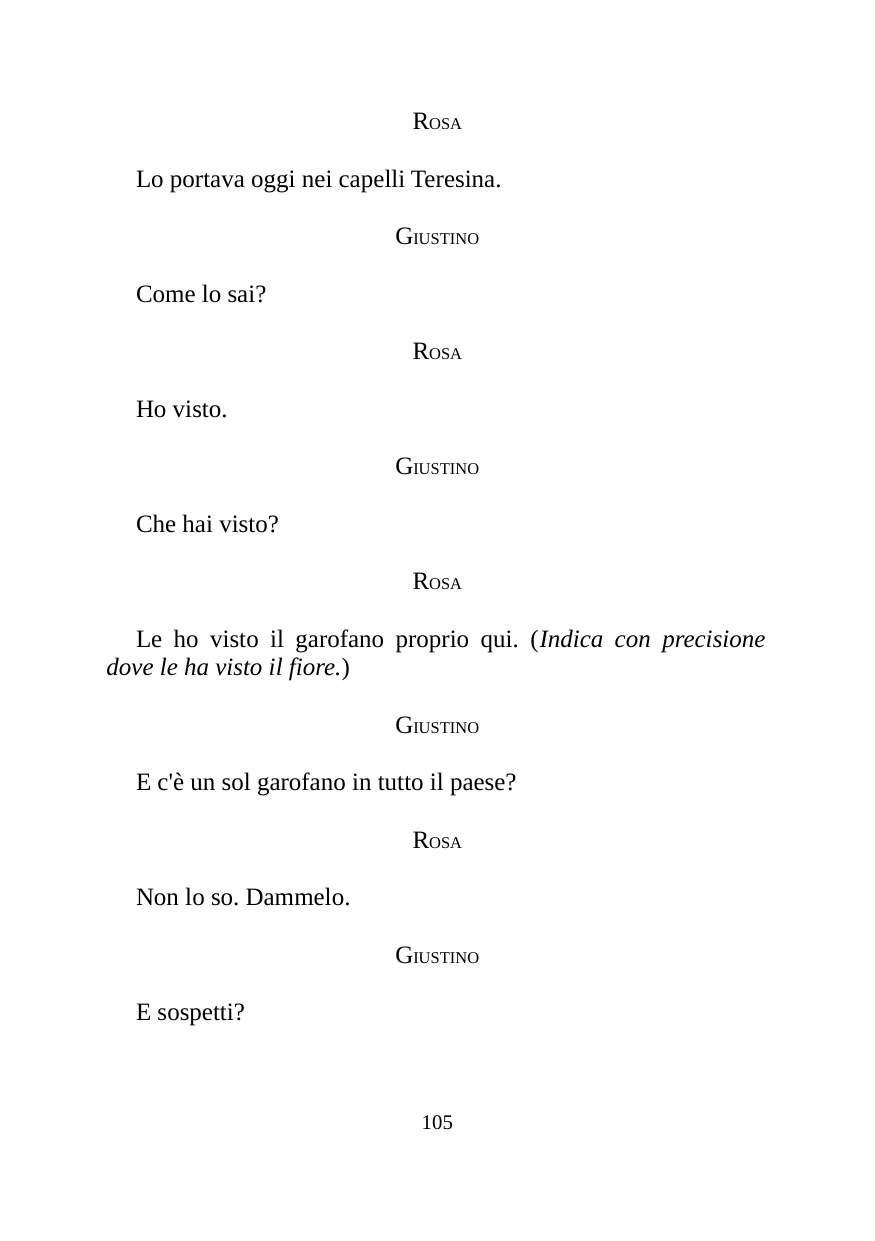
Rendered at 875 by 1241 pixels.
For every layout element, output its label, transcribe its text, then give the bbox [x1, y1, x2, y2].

text Giustino [106, 451, 768, 480]
text Giustino [106, 710, 768, 739]
text Giustino [106, 940, 768, 969]
text Giustino [106, 221, 768, 250]
text E c'è un sol garofano in tutto il paese? [106, 767, 768, 796]
text Ho visto. [106, 394, 768, 422]
text Rosa [106, 336, 768, 365]
text Rosa [106, 825, 768, 854]
text Come lo sai? [106, 279, 768, 307]
text E sospetti? [106, 997, 768, 1026]
text Rosa [106, 566, 768, 595]
text Lo portava oggi nei capelli Teresina. [106, 164, 768, 192]
text Che hai visto? [106, 509, 768, 537]
text Le ho visto il garofano proprio qui. (Indica con precisione dove le ha visto il fiore.) [106, 624, 768, 681]
text Rosa [106, 106, 768, 135]
text Non lo so. Dammelo. [106, 882, 768, 911]
